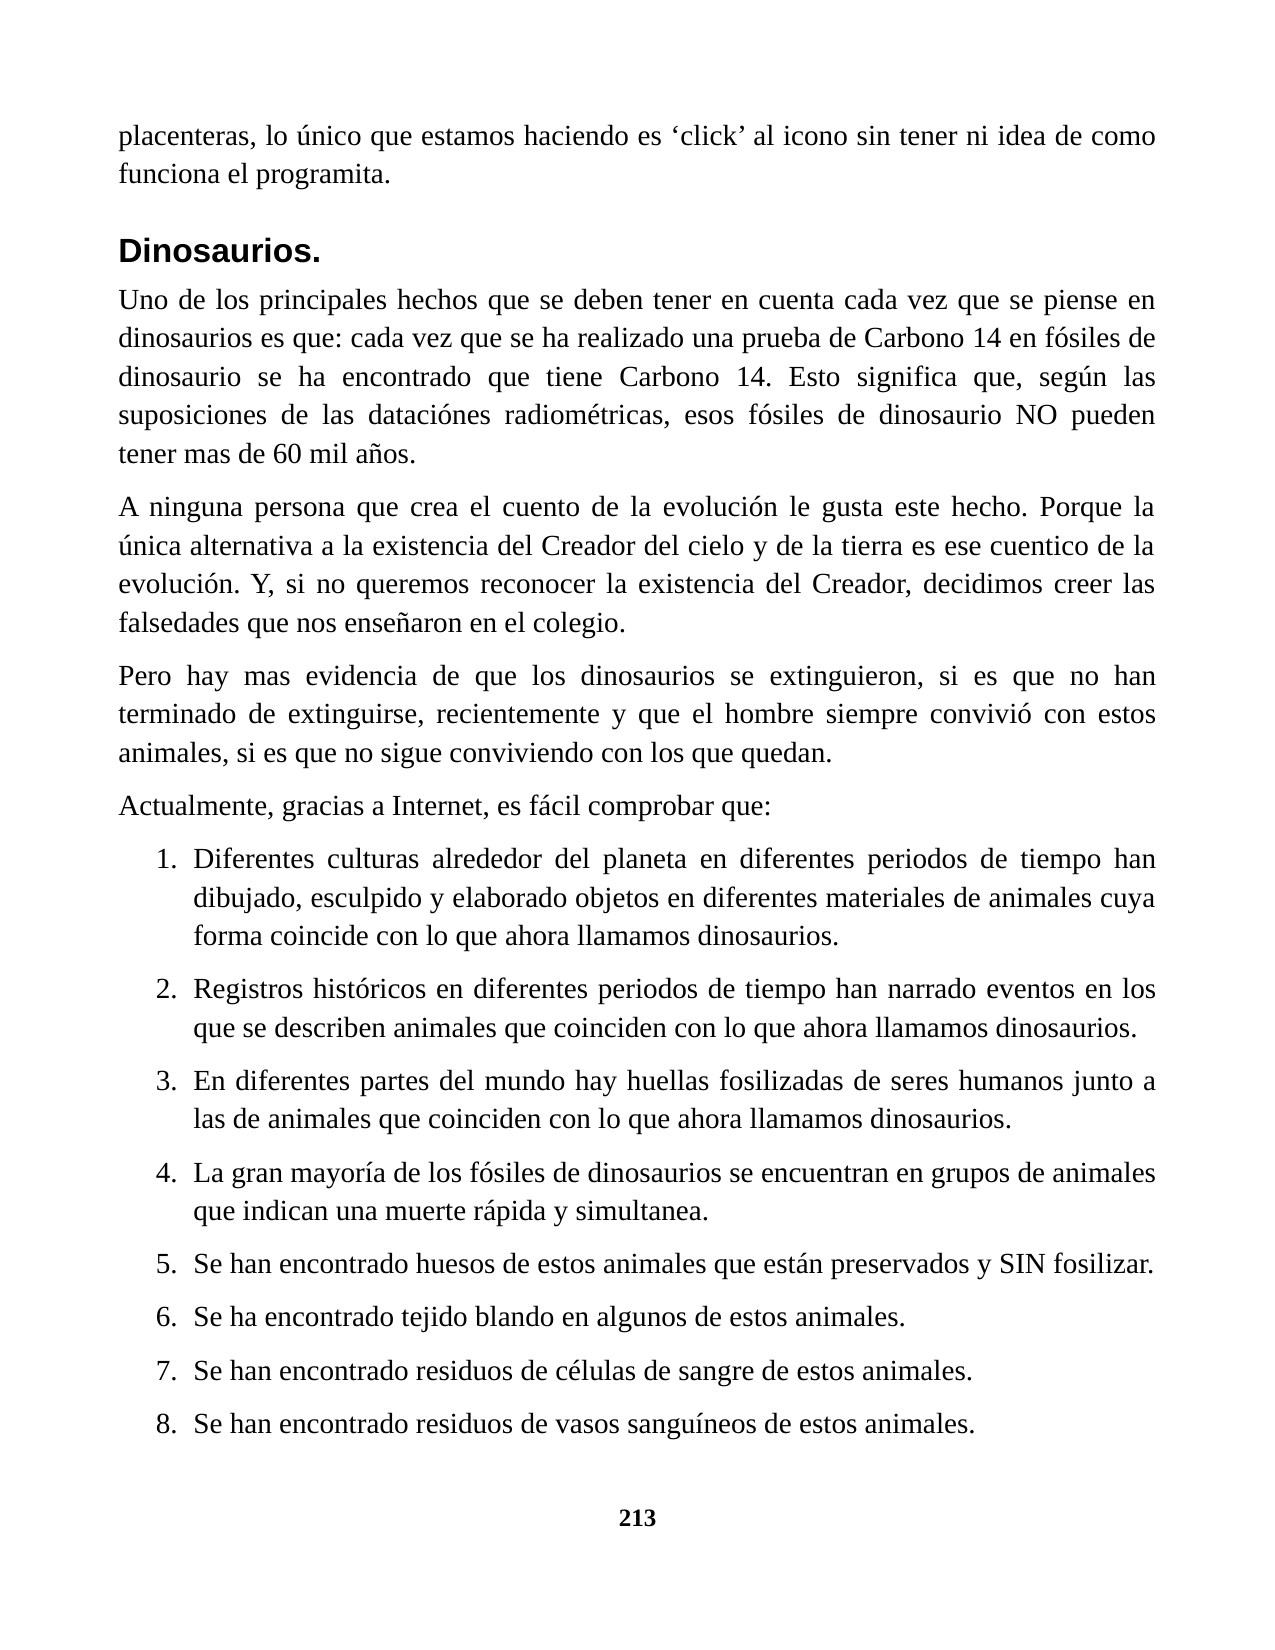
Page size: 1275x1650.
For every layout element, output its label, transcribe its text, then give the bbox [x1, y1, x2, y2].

list Se han encontrado huesos de estos animales que están preservados y SIN fosilizar. [156, 1246, 1157, 1280]
list En diferentes partes del mundo hay huellas fosilizadas de seres humanos junto a las de animales que coinciden con lo que ahora llamamos dinosaurios. [156, 1063, 1157, 1135]
text Actualmente, gracias a Internet, es fácil comprobar que: [118, 788, 1157, 822]
text placenteras, lo único que estamos haciendo es ‘click’ al icono sin tener ni idea de como funciona el programita. [118, 118, 1157, 190]
list La gran mayoría de los fósiles de dinosaurios se encuentran en grupos de animales que indican una muerte rápida y simultanea. [156, 1155, 1157, 1227]
list Diferentes culturas alrededor del planeta en diferentes periodos de tiempo han dibujado, esculpido y elaborado objetos en diferentes materiales de animales cuya forma coincide con lo que ahora llamamos dinosaurios. [156, 841, 1157, 952]
list Se ha encontrado tejido blando en algunos de estos animales. [156, 1299, 1157, 1333]
text Uno de los principales hechos que se deben tener en cuenta cada vez que se piense en dinosaurios es que: cada vez que se ha realizado una prueba de Carbono 14 en fósiles de dinosaurio se ha encontrado que tiene Carbono 14. Esto significa que, según las suposiciones de las dataciónes radiométricas, esos fósiles de dinosaurio NO pueden tener mas de 60 mil años. [118, 282, 1157, 469]
list Se han encontrado residuos de células de sangre de estos animales. [156, 1353, 1157, 1386]
list Registros históricos en diferentes periodos de tiempo han narrado eventos en los que se describen animales que coinciden con lo que ahora llamamos dinosaurios. [156, 971, 1157, 1043]
text Pero hay mas evidencia de que los dinosaurios se extinguieron, si es que no han terminado de extinguirse, recientemente y que el hombre siempre convivió con estos animales, si es que no sigue conviviendo con los que quedan. [118, 658, 1157, 768]
list Se han encontrado residuos de vasos sanguíneos de estos animales. [156, 1406, 1157, 1439]
text A ninguna persona que crea el cuento de la evolución le gusta este hecho. Porque la única alternativa a la existencia del Creador del cielo y de la tierra es ese cuentico de la evolución. Y, si no queremos reconocer la existencia del Creador, decidimos creer las falsedades que nos enseñaron en el colegio. [118, 489, 1157, 638]
subtitle Dinosaurios. [118, 231, 1157, 269]
